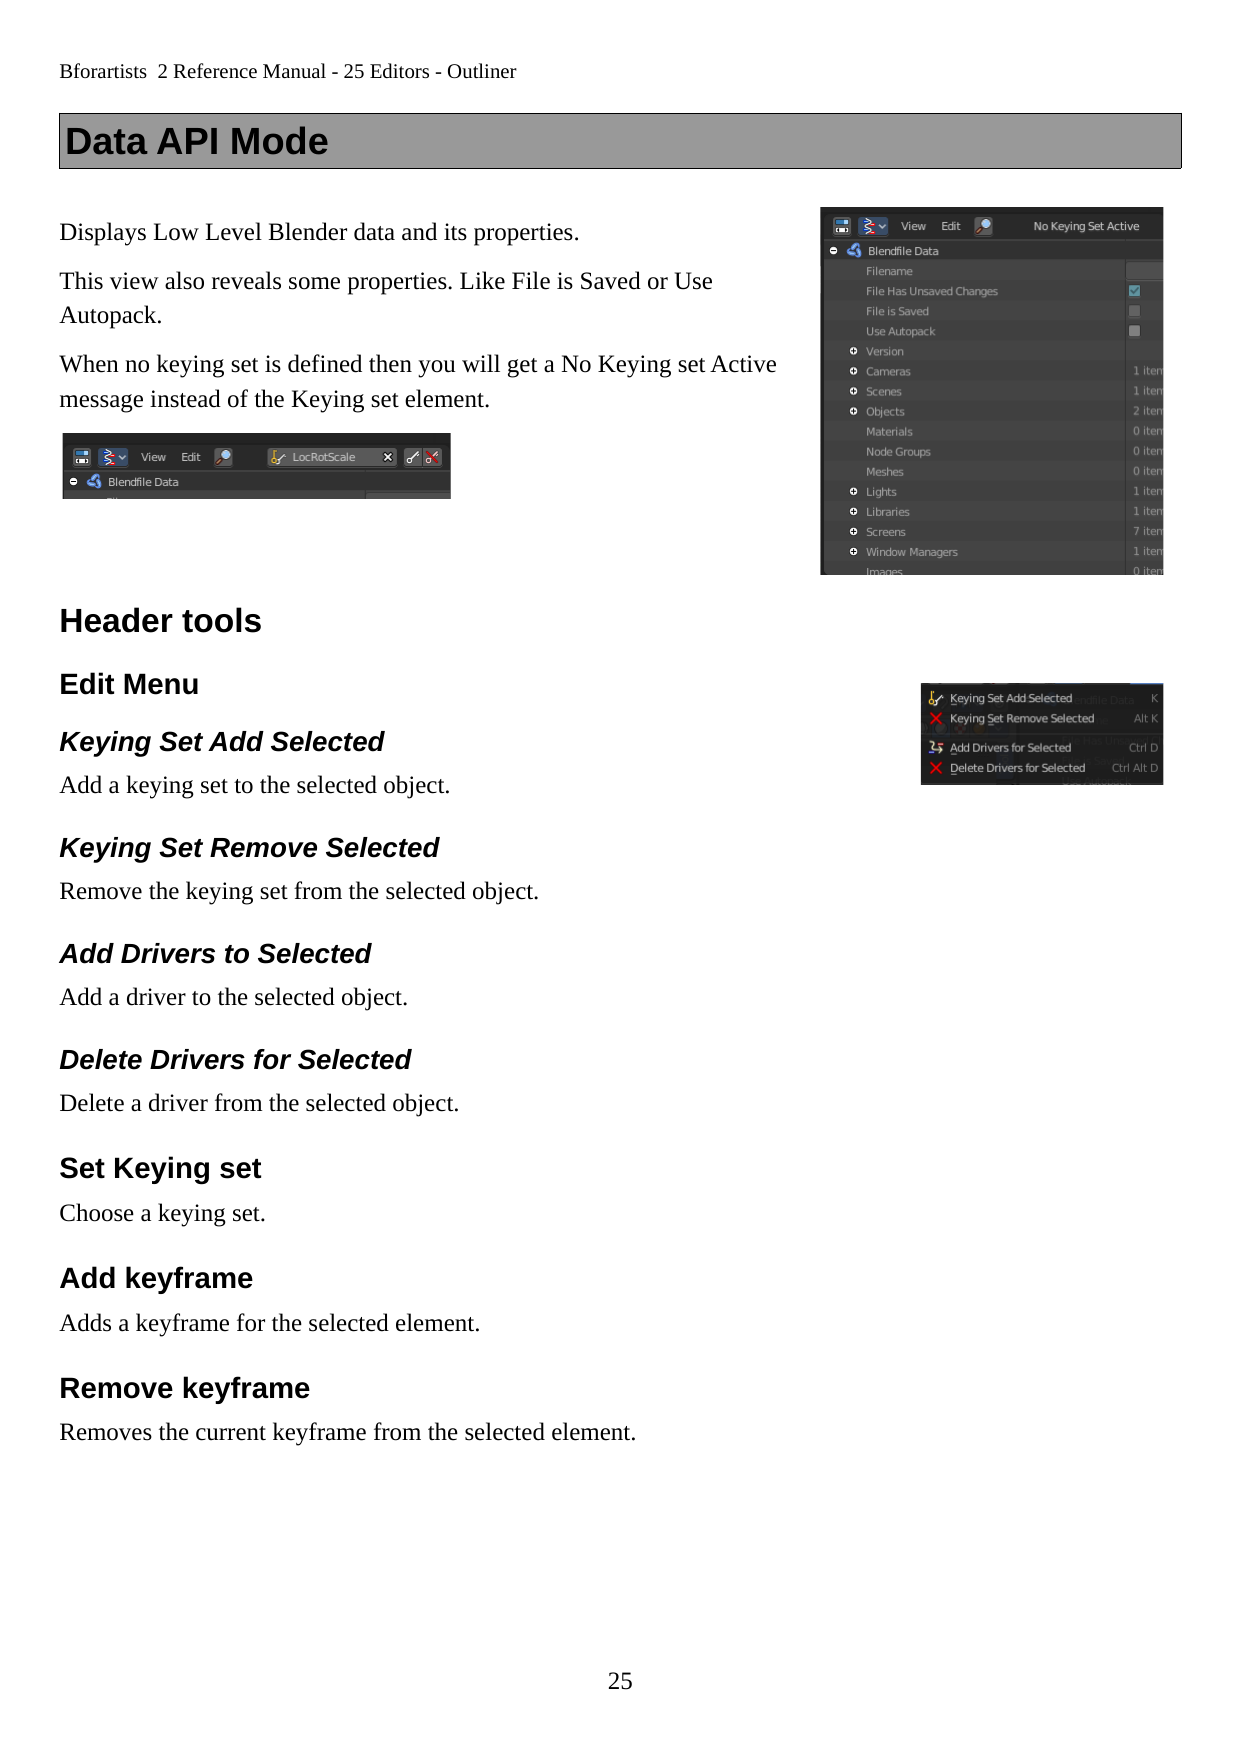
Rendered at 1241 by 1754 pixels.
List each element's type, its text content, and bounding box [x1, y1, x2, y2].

text Remove the keying set from the selected object. [59, 876, 1181, 905]
subtitle Delete Drivers for Selected [59, 1043, 1181, 1075]
text Add a driver to the selected object. [59, 982, 1181, 1011]
subtitle Header tools [59, 601, 1181, 640]
subtitle Remove keyframe [59, 1371, 1181, 1405]
subtitle Add keyframe [59, 1261, 1181, 1295]
text Add a keying set to the selected object. [59, 770, 1181, 799]
table_header Data API Mode [60, 114, 1181, 168]
subtitle Set Keying set [59, 1151, 1181, 1185]
subtitle [1164, 726, 1181, 757]
picture [820, 207, 1164, 575]
text Choose a keying set. [59, 1198, 1181, 1226]
text Delete a driver from the selected object. [59, 1088, 1181, 1117]
text When no keying set is defined then you will get a No Keying set Active message instead of the Keying set element. [59, 349, 820, 413]
text This view also reveals some properties. Like File is Saved or Use Autopack. [59, 266, 820, 329]
picture [62, 433, 451, 499]
subtitle Edit Menu [59, 667, 1181, 701]
text Displays Low Level Blender data and its properties. [59, 217, 820, 246]
subtitle Keying Set Remove Selected [59, 832, 1181, 863]
subtitle Add Drivers to Selected [59, 937, 1181, 969]
subtitle Keying Set Add Selected [59, 726, 920, 757]
text Adds a keyframe for the selected element. [59, 1308, 1181, 1336]
picture [920, 683, 1164, 785]
text Removes the current keyframe from the selected element. [59, 1417, 1181, 1446]
